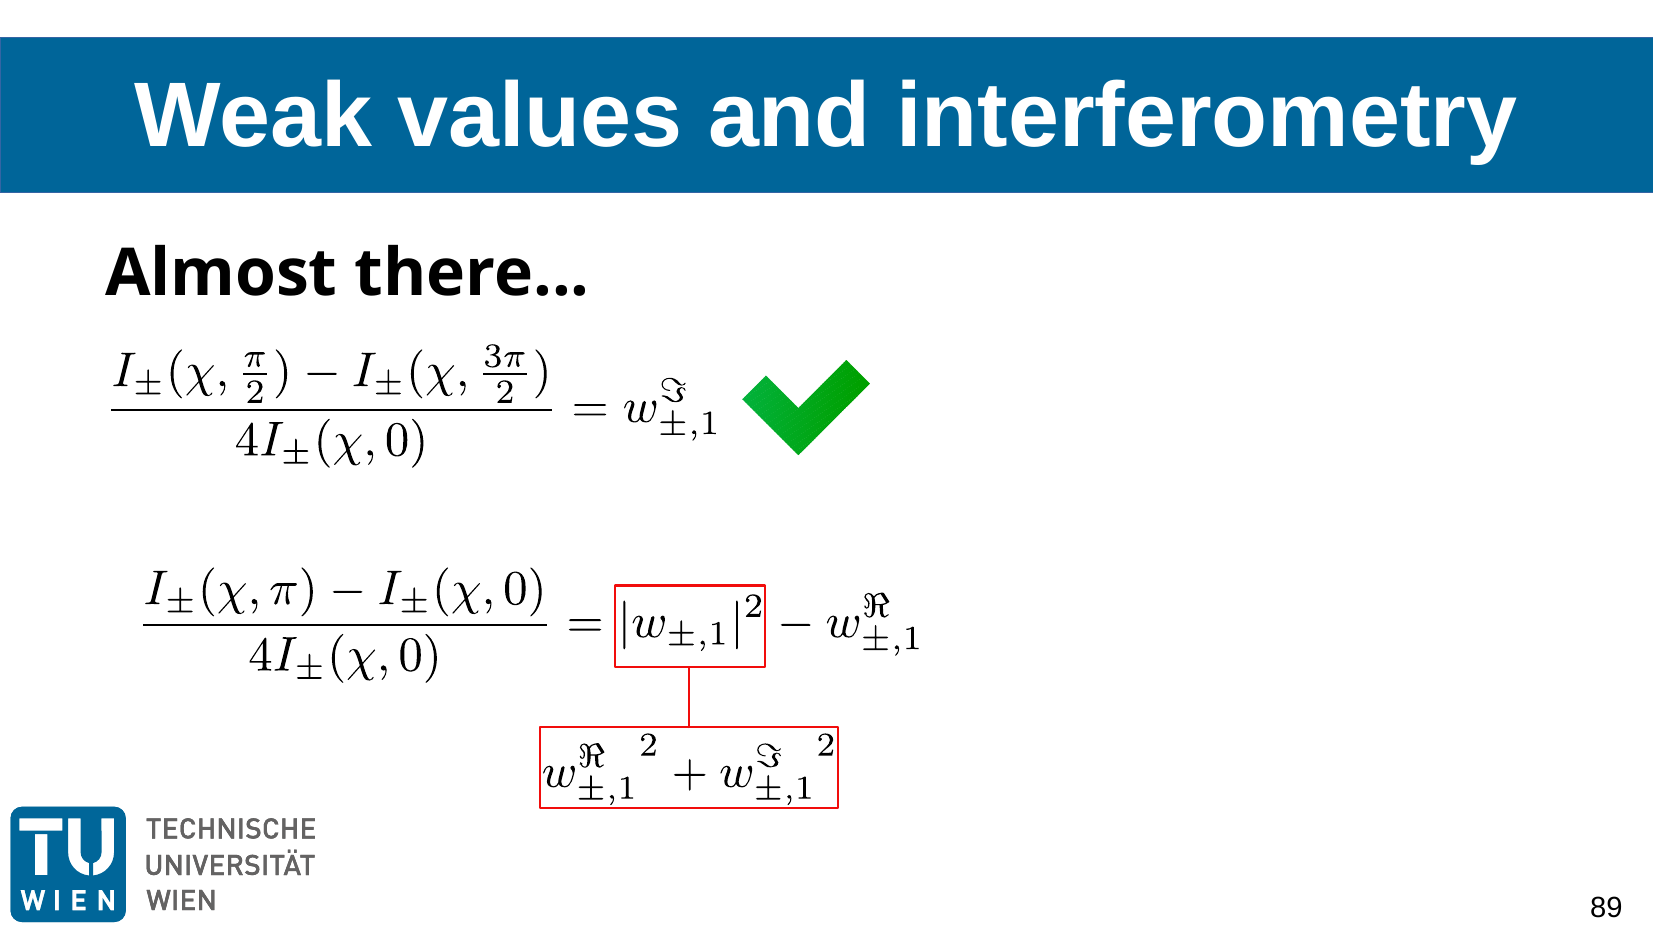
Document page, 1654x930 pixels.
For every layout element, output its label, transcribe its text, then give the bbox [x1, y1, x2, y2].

list Almost there... [105, 225, 1593, 316]
picture [125, 559, 924, 689]
picture [742, 359, 871, 456]
title Weak values and interferometry [0, 37, 1653, 193]
picture [541, 728, 837, 807]
picture [105, 338, 726, 471]
picture [616, 587, 764, 666]
